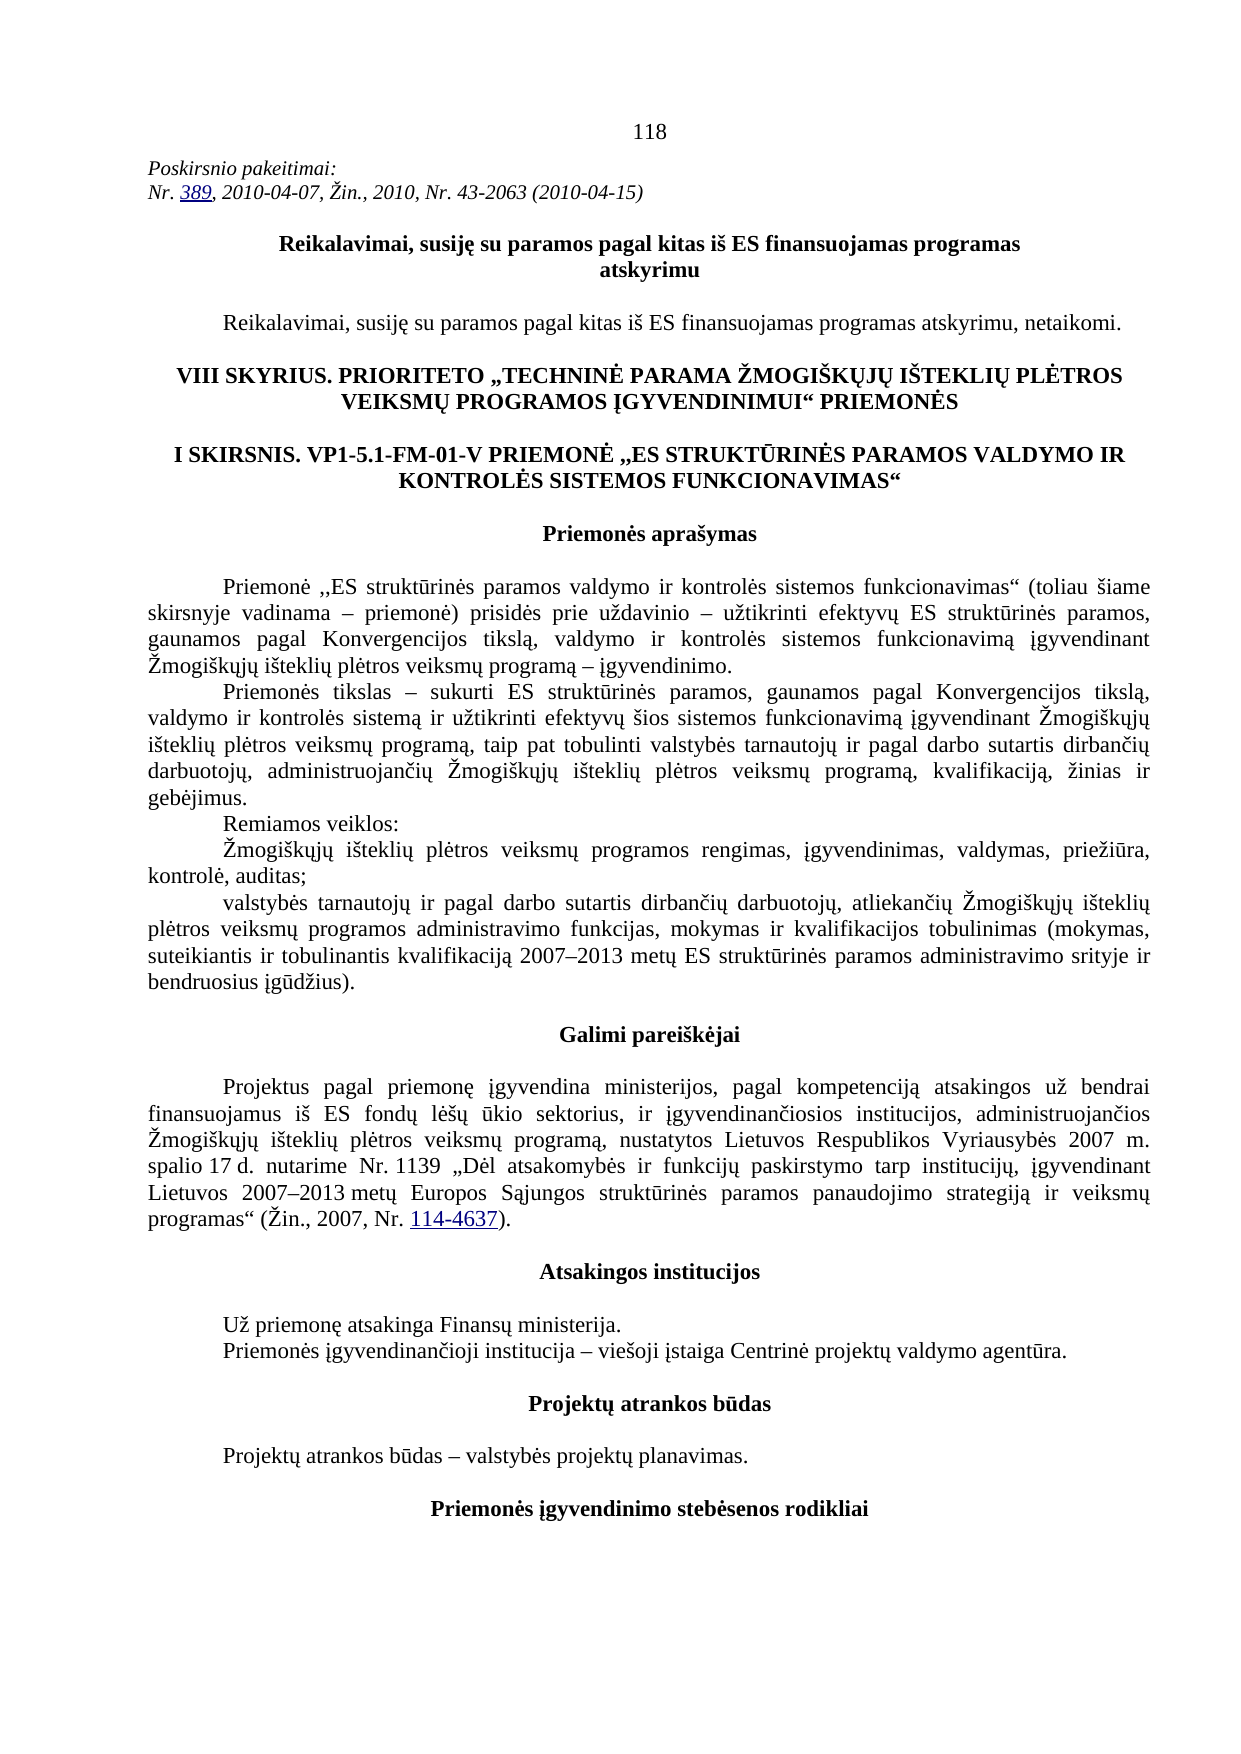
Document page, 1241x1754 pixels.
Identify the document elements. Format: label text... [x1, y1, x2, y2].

text Galimi pareiškėjai [148, 1021, 1152, 1047]
text Nr. 389, 2010-04-07, Žin., 2010, Nr. 43-2063 (2010-04-15) [148, 180, 1152, 204]
text Projektų atrankos būdas – valstybės projektų planavimas. [148, 1442, 1152, 1469]
text I SKIRSNIS. VP1-5.1-FM-01-V PRIEMONĖ ,,ES STRUKTŪRINĖS PARAMOS VALDYMO IR KONTROLĖS SISTEMOS FUNKCIONAVIMAS“ [148, 441, 1152, 494]
text Priemonė ,,ES struktūrinės paramos valdymo ir kontrolės sistemos funkcionavimas“ (toliau šiame skirsnyje vadinama – priemonė) prisidės prie uždavinio – užtikrinti efektyvų ES struktūrinės paramos, gaunamos pagal Konvergencijos tikslą, valdymo ir kontrolės sistemos funkcionavimą įgyvendinant Žmogiškųjų išteklių plėtros veiksmų programą – įgyvendinimo. [148, 573, 1152, 678]
text valstybės tarnautojų ir pagal darbo sutartis dirbančių darbuotojų, atliekančių Žmogiškųjų išteklių plėtros veiksmų programos administravimo funkcijas, mokymas ir kvalifikacijos tobulinimas (mokymas, suteikiantis ir tobulinantis kvalifikaciją 2007–2013 metų ES struktūrinės paramos administravimo srityje ir bendruosius įgūdžius). [148, 889, 1152, 994]
text Projektus pagal priemonę įgyvendina ministerijos, pagal kompetenciją atsakingos už bendrai finansuojamus iš ES fondų lėšų ūkio sektorius, ir įgyvendinančiosios institucijos, administruojančios Žmogiškųjų išteklių plėtros veiksmų programą, nustatytos Lietuvos Respublikos Vyriausybės 2007 m. spalio 17 d. nutarime Nr. 1139 „Dėl atsakomybės ir funkcijų paskirstymo tarp institucijų, įgyvendinant Lietuvos 2007–2013 metų Europos Sąjungos struktūrinės paramos panaudojimo strategiją ir veiksmų programas“ (Žin., 2007, Nr. 114-4637). [148, 1073, 1152, 1232]
text Žmogiškųjų išteklių plėtros veiksmų programos rengimas, įgyvendinimas, valdymas, priežiūra, kontrolė, auditas; [148, 836, 1152, 889]
text Poskirsnio pakeitimai: [148, 156, 1152, 180]
text Už priemonę atsakinga Finansų ministerija. [148, 1311, 1152, 1337]
text Priemonės įgyvendinimo stebėsenos rodikliai [148, 1495, 1152, 1521]
text Priemonės įgyvendinančioji institucija – viešoji įstaiga Centrinė projektų valdymo agentūra. [148, 1337, 1152, 1363]
text Priemonės aprašymas [148, 520, 1152, 546]
text Projektų atrankos būdas [148, 1390, 1152, 1416]
text Remiamos veiklos: [148, 810, 1152, 836]
text VIII SKYRIUS. PRIORITETO „TECHNINĖ PARAMA ŽMOGIŠKŲJŲ IŠTEKLIŲ PLĖTROS VEIKSMŲ PROGRAMOS ĮGYVENDINIMUI“ PRIEMONĖS [148, 362, 1152, 414]
text Reikalavimai, susiję su paramos pagal kitas iš ES finansuojamas programas atskyrimu [148, 230, 1152, 283]
text Atsakingos institucijos [148, 1258, 1152, 1284]
text Reikalavimai, susiję su paramos pagal kitas iš ES finansuojamas programas atskyrimu, netaikomi. [148, 309, 1152, 336]
text Priemonės tikslas – sukurti ES struktūrinės paramos, gaunamos pagal Konvergencijos tikslą, valdymo ir kontrolės sistemą ir užtikrinti efektyvų šios sistemos funkcionavimą įgyvendinant Žmogiškųjų išteklių plėtros veiksmų programą, taip pat tobulinti valstybės tarnautojų ir pagal darbo sutartis dirbančių darbuotojų, administruojančių Žmogiškųjų išteklių plėtros veiksmų programą, kvalifikaciją, žinias ir gebėjimus. [148, 678, 1152, 810]
